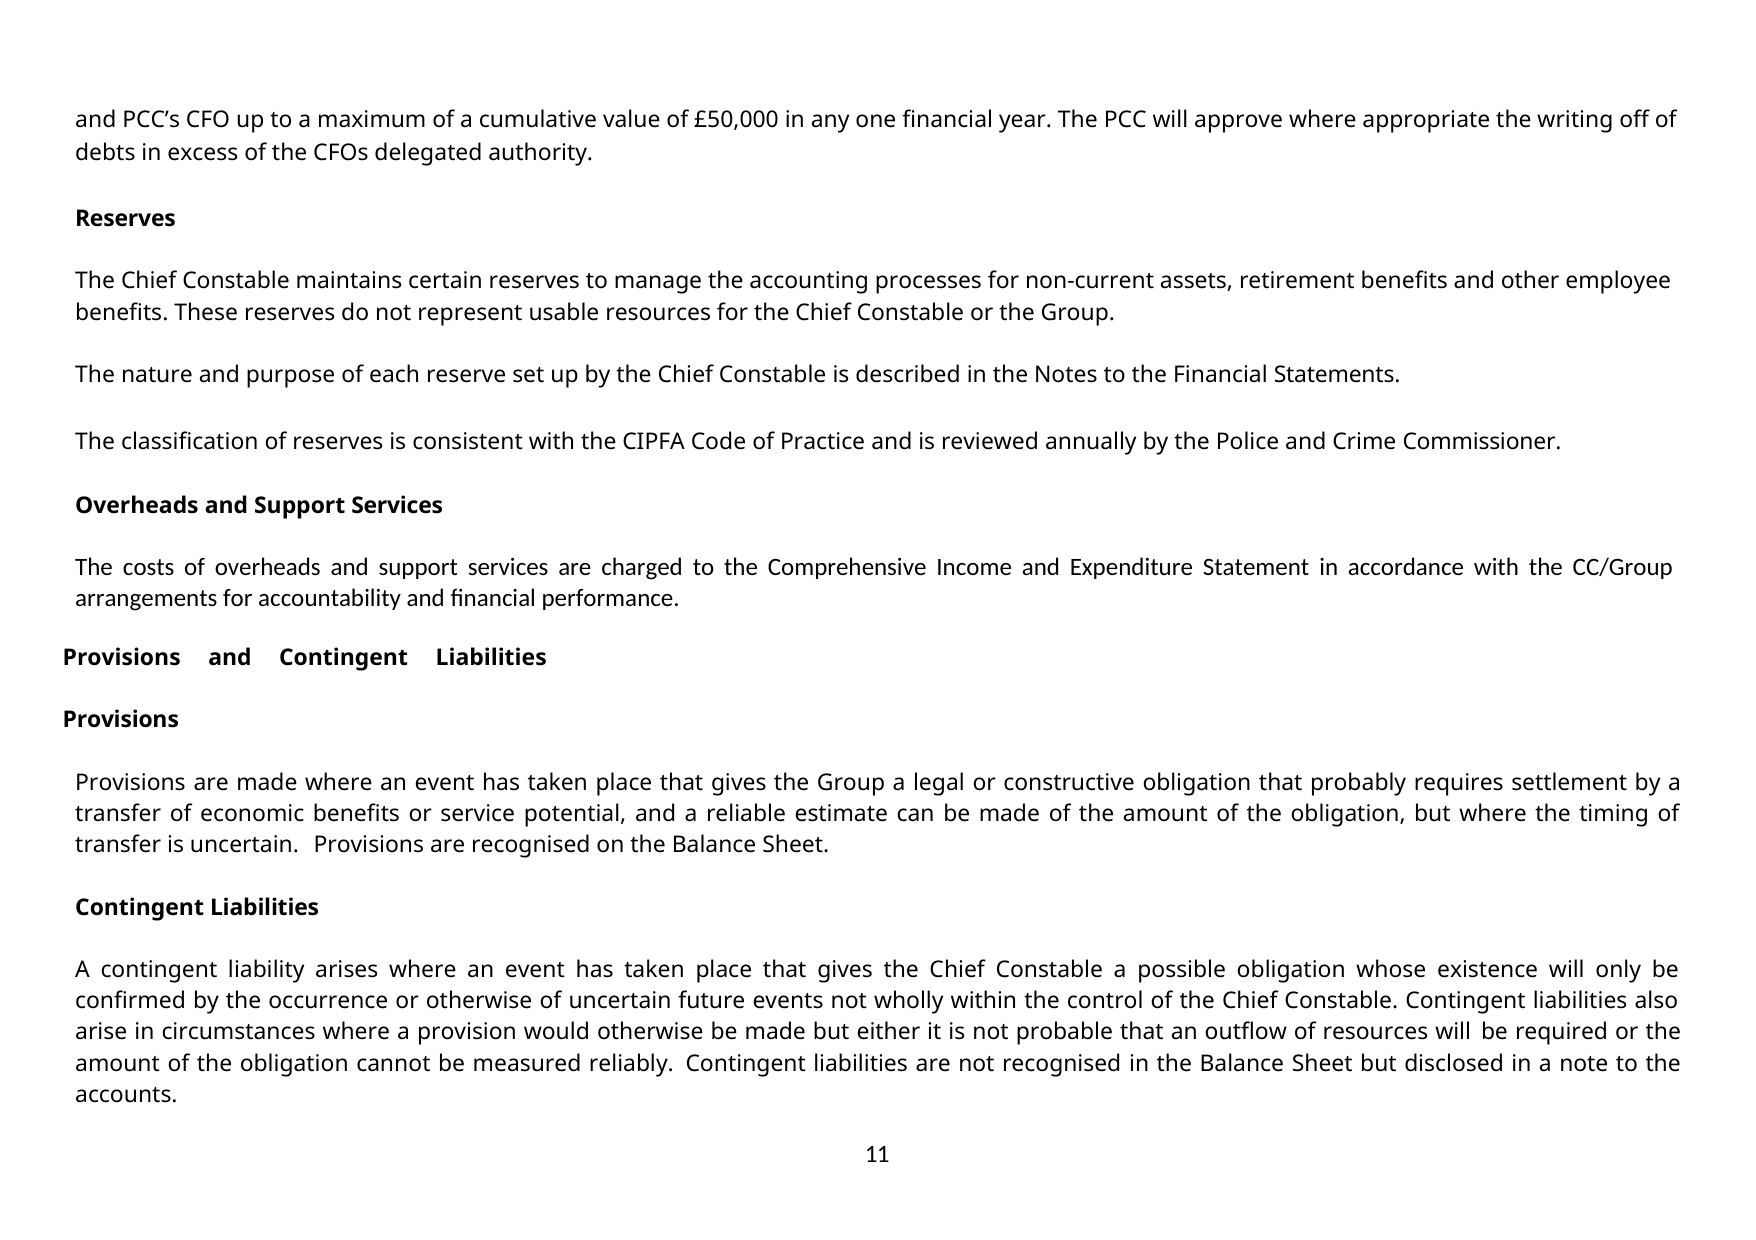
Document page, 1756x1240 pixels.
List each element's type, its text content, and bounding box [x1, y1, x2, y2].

subtitle Contingent Liabilities [75, 891, 1695, 922]
text A contingent liability arises where an event has taken place that gives the Chief Constable a possible obligation whose existence will only be confirmed by the occurrence or otherwise of uncertain future events not wholly within the control of the Chief Constable. Contingent liabilities also arise in circumstances where a provision would otherwise be made but either it is not probable that an outflow of resources will be required or the amount of the obligation cannot be measured reliably. Contingent liabilities are not recognised in the Balance Sheet but disclosed in a note to the accounts. [75, 953, 1681, 1109]
text The nature and purpose of each reserve set up by the Chief Constable is described in the Notes to the Financial Statements. [75, 358, 1695, 389]
subtitle Reserves [75, 202, 1695, 233]
subtitle Overheads and Support Services [75, 489, 1695, 520]
subtitle Provisions and Contingent Liabilities Provisions [62, 640, 546, 734]
text The Chief Constable maintains certain reserves to manage the accounting processes for non-current assets, retirement benefits and other employee benefits. These reserves do not represent usable resources for the Chief Constable or the Group. [75, 264, 1695, 327]
text and PCC’s CFO up to a maximum of a cumulative value of £50,000 in any one financial year. The PCC will approve where appropriate the writing off of debts in excess of the CFOs delegated authority. [75, 102, 1695, 167]
subtitle The costs of overheads and support services are charged to the Comprehensive Income and Expenditure Statement in accordance with the CC/Group arrangements for accountability and financial performance. [75, 552, 1695, 613]
text The classification of reserves is consistent with the CIPFA Code of Practice and is reviewed annually by the Police and Crime Commissioner. [75, 425, 1695, 456]
text Provisions are made where an event has taken place that gives the Group a legal or constructive obligation that probably requires settlement by a transfer of economic benefits or service potential, and a reliable estimate can be made of the amount of the obligation, but where the timing of transfer is uncertain. Provisions are recognised on the Balance Sheet. [75, 766, 1681, 859]
